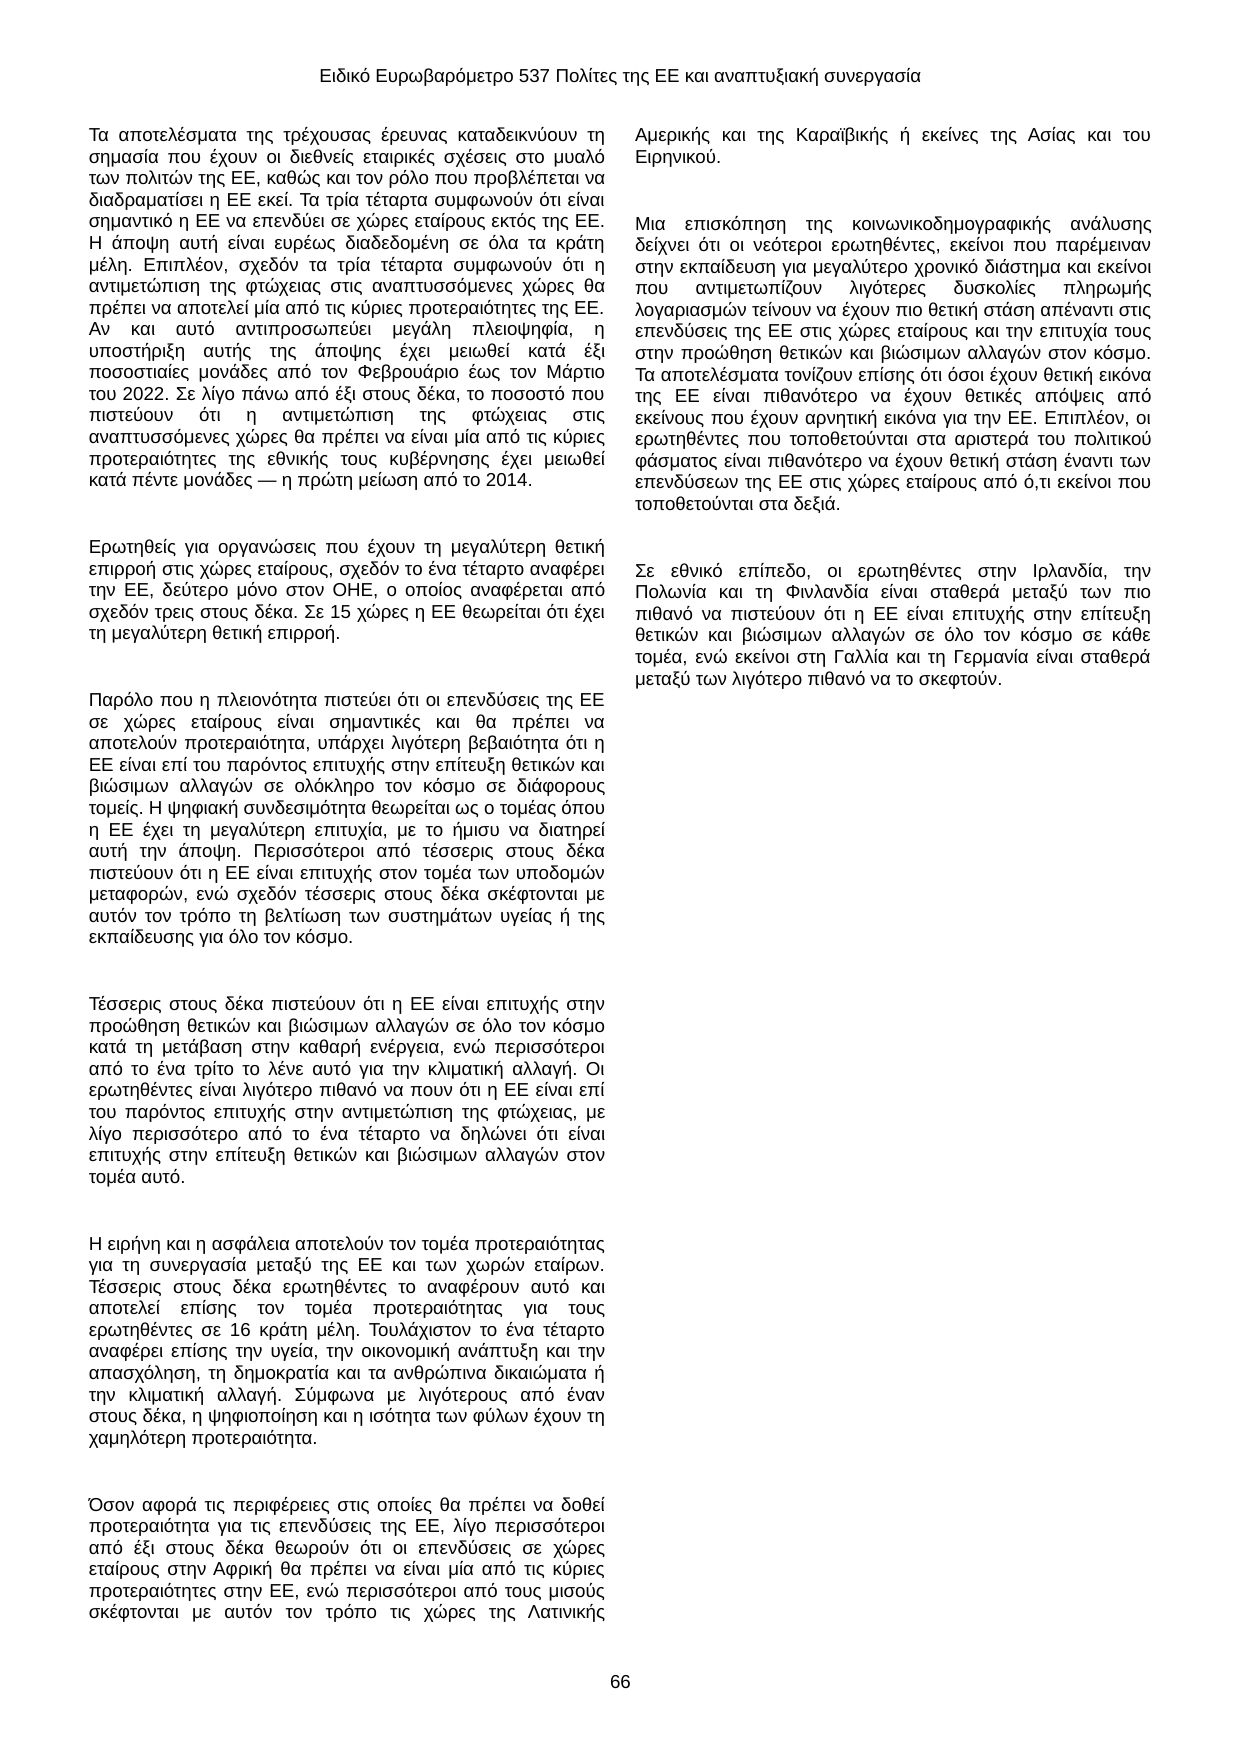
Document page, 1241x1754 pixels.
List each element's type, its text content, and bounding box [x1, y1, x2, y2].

text Παρόλο που η πλειονότητα πιστεύει ότι οι επενδύσεις της ΕΕ σε χώρες εταίρους είναι σημαντικές και θα πρέπει να αποτελούν προτεραιότητα, υπάρχει λιγότερη βεβαιότητα ότι η ΕΕ είναι επί του παρόντος επιτυχής στην επίτευξη θετικών και βιώσιμων αλλαγών σε ολόκληρο τον κόσμο σε διάφορους τομείς. Η ψηφιακή συνδεσιμότητα θεωρείται ως ο τομέας όπου η ΕΕ έχει τη μεγαλύτερη επιτυχία, με το ήμισυ να διατηρεί αυτή την άποψη. Περισσότεροι από τέσσερις στους δέκα πιστεύουν ότι η ΕΕ είναι επιτυχής στον τομέα των υποδομών μεταφορών, ενώ σχεδόν τέσσερις στους δέκα σκέφτονται με αυτόν τον τρόπο τη βελτίωση των συστημάτων υγείας ή της εκπαίδευσης για όλο τον κόσμο. [88, 689, 605, 948]
text Αμερικής και της Καραϊβικής ή εκείνες της Ασίας και του Ειρηνικού. [635, 124, 1152, 167]
text Μια επισκόπηση της κοινωνικοδημογραφικής ανάλυσης δείχνει ότι οι νεότεροι ερωτηθέντες, εκείνοι που παρέμειναν στην εκπαίδευση για μεγαλύτερο χρονικό διάστημα και εκείνοι που αντιμετωπίζουν λιγότερες δυσκολίες πληρωμής λογαριασμών τείνουν να έχουν πιο θετική στάση απέναντι στις επενδύσεις της ΕΕ στις χώρες εταίρους και την επιτυχία τους στην προώθηση θετικών και βιώσιμων αλλαγών στον κόσμο. Τα αποτελέσματα τονίζουν επίσης ότι όσοι έχουν θετική εικόνα της ΕΕ είναι πιθανότερο να έχουν θετικές απόψεις από εκείνους που έχουν αρνητική εικόνα για την ΕΕ. Επιπλέον, οι ερωτηθέντες που τοποθετούνται στα αριστερά του πολιτικού φάσματος είναι πιθανότερο να έχουν θετική στάση έναντι των επενδύσεων της ΕΕ στις χώρες εταίρους από ό,τι εκείνοι που τοποθετούνται στα δεξιά. [635, 212, 1152, 514]
text Σε εθνικό επίπεδο, οι ερωτηθέντες στην Ιρλανδία, την Πολωνία και τη Φινλανδία είναι σταθερά μεταξύ των πιο πιθανό να πιστεύουν ότι η ΕΕ είναι επιτυχής στην επίτευξη θετικών και βιώσιμων αλλαγών σε όλο τον κόσμο σε κάθε τομέα, ενώ εκείνοι στη Γαλλία και τη Γερμανία είναι σταθερά μεταξύ των λιγότερο πιθανό να το σκεφτούν. [635, 559, 1152, 689]
text Τέσσερις στους δέκα πιστεύουν ότι η ΕΕ είναι επιτυχής στην προώθηση θετικών και βιώσιμων αλλαγών σε όλο τον κόσμο κατά τη μετάβαση στην καθαρή ενέργεια, ενώ περισσότεροι από το ένα τρίτο το λένε αυτό για την κλιματική αλλαγή. Οι ερωτηθέντες είναι λιγότερο πιθανό να πουν ότι η ΕΕ είναι επί του παρόντος επιτυχής στην αντιμετώπιση της φτώχειας, με λίγο περισσότερο από το ένα τέταρτο να δηλώνει ότι είναι επιτυχής στην επίτευξη θετικών και βιώσιμων αλλαγών στον τομέα αυτό. [88, 993, 605, 1187]
text Η ειρήνη και η ασφάλεια αποτελούν τον τομέα προτεραιότητας για τη συνεργασία μεταξύ της ΕΕ και των χωρών εταίρων. Τέσσερις στους δέκα ερωτηθέντες το αναφέρουν αυτό και αποτελεί επίσης τον τομέα προτεραιότητας για τους ερωτηθέντες σε 16 κράτη μέλη. Τουλάχιστον το ένα τέταρτο αναφέρει επίσης την υγεία, την οικονομική ανάπτυξη και την απασχόληση, τη δημοκρατία και τα ανθρώπινα δικαιώματα ή την κλιματική αλλαγή. Σύμφωνα με λιγότερους από έναν στους δέκα, η ψηφιοποίηση και η ισότητα των φύλων έχουν τη χαμηλότερη προτεραιότητα. [88, 1232, 605, 1448]
text Όσον αφορά τις περιφέρειες στις οποίες θα πρέπει να δοθεί προτεραιότητα για τις επενδύσεις της ΕΕ, λίγο περισσότεροι από έξι στους δέκα θεωρούν ότι οι επενδύσεις σε χώρες εταίρους στην Αφρική θα πρέπει να είναι μία από τις κύριες προτεραιότητες στην ΕΕ, ενώ περισσότεροι από τους μισούς σκέφτονται με αυτόν τον τρόπο τις χώρες της Λατινικής [88, 1493, 605, 1623]
text Τα αποτελέσματα της τρέχουσας έρευνας καταδεικνύουν τη σημασία που έχουν οι διεθνείς εταιρικές σχέσεις στο μυαλό των πολιτών της ΕΕ, καθώς και τον ρόλο που προβλέπεται να διαδραματίσει η ΕΕ εκεί. Τα τρία τέταρτα συμφωνούν ότι είναι σημαντικό η ΕΕ να επενδύει σε χώρες εταίρους εκτός της ΕΕ. Η άποψη αυτή είναι ευρέως διαδεδομένη σε όλα τα κράτη μέλη. Επιπλέον, σχεδόν τα τρία τέταρτα συμφωνούν ότι η αντιμετώπιση της φτώχειας στις αναπτυσσόμενες χώρες θα πρέπει να αποτελεί μία από τις κύριες προτεραιότητες της ΕΕ. Αν και αυτό αντιπροσωπεύει μεγάλη πλειοψηφία, η υποστήριξη αυτής της άποψης έχει μειωθεί κατά έξι ποσοστιαίες μονάδες από τον Φεβρουάριο έως τον Μάρτιο του 2022. Σε λίγο πάνω από έξι στους δέκα, το ποσοστό που πιστεύουν ότι η αντιμετώπιση της φτώχειας στις αναπτυσσόμενες χώρες θα πρέπει να είναι μία από τις κύριες προτεραιότητες της εθνικής τους κυβέρνησης έχει μειωθεί κατά πέντε μονάδες — η πρώτη μείωση από το 2014. [88, 124, 605, 491]
text Ερωτηθείς για οργανώσεις που έχουν τη μεγαλύτερη θετική επιρροή στις χώρες εταίρους, σχεδόν το ένα τέταρτο αναφέρει την ΕΕ, δεύτερο μόνο στον ΟΗΕ, ο οποίος αναφέρεται από σχεδόν τρεις στους δέκα. Σε 15 χώρες η ΕΕ θεωρείται ότι έχει τη μεγαλύτερη θετική επιρροή. [88, 536, 605, 644]
